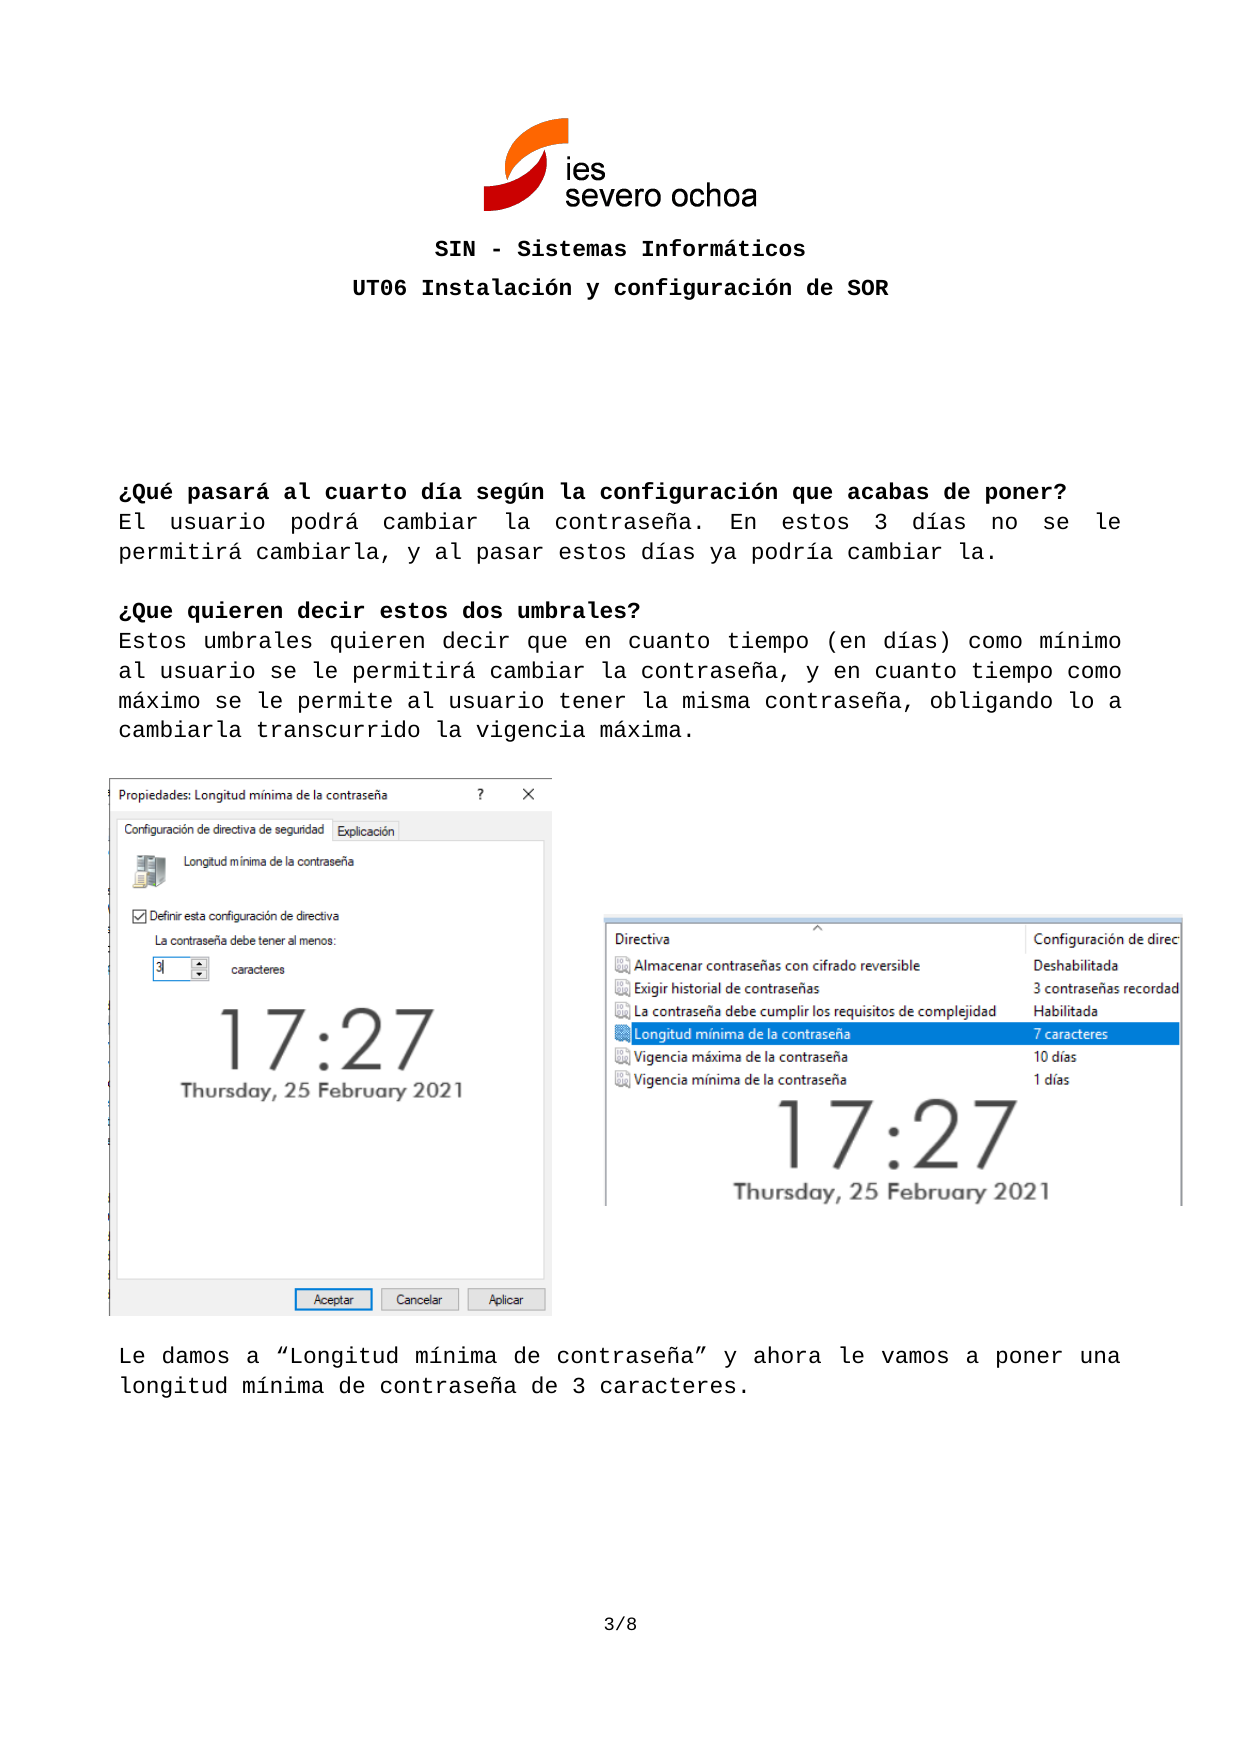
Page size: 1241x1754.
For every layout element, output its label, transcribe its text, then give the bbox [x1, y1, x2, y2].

picture [483, 118, 757, 211]
text El usuario podrá cambiar la contraseña. En estos 3 días no se le permitirá cambiarla, y al pasar estos días ya podría cambiar la. [118, 510, 1122, 566]
picture [603, 914, 1183, 1206]
picture [108, 777, 552, 1316]
text Estos umbrales quieren decir que en cuanto tiempo (en días) como mínimo al usuario se le permitirá cambiar la contraseña, y en cuanto tiempo como máximo se le permite al usuario tener la misma contraseña, obligando lo a cambiarla transcurrido la vigencia máxima. [118, 629, 1122, 745]
text ¿Qué pasará al cuarto día según la configuración que acabas de poner? [118, 481, 1122, 506]
text ¿Que quieren decir estos dos umbrales? [118, 600, 1122, 626]
text Le damos a “Longitud mínima de contraseña” y ahora le vamos a poner una longitud mínima de contraseña de 3 caracteres. [118, 1344, 1122, 1400]
